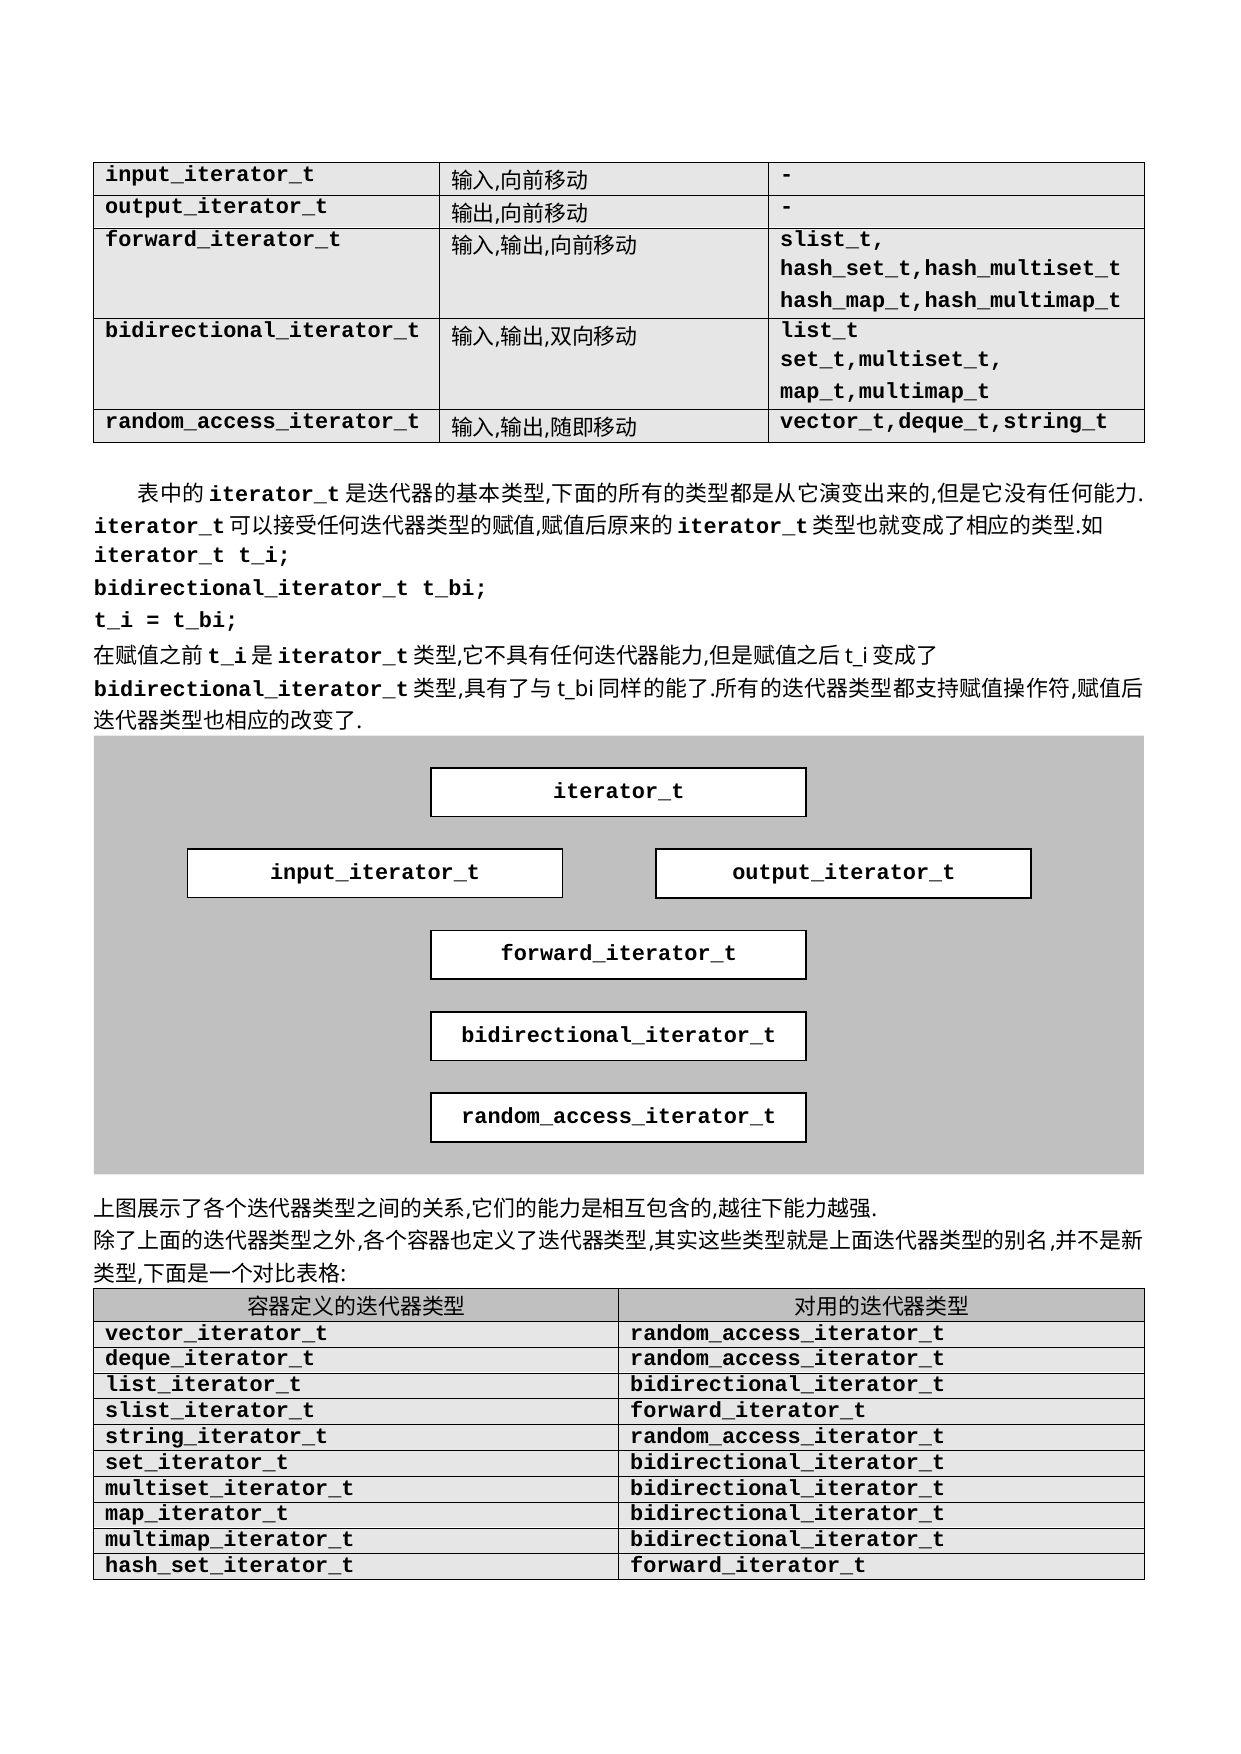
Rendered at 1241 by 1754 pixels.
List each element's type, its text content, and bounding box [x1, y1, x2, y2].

table_cell 输入,输出,向前移动 [440, 229, 768, 318]
table_cell random_access_iterator_t [619, 1322, 1144, 1347]
table_cell bidirectional_iterator_t [619, 1374, 1144, 1398]
table_cell 输入,输出,双向移动 [440, 319, 768, 409]
text bidirectional_iterator_t t_bi; [94, 573, 1144, 606]
table_header 容器定义的迭代器类型 [94, 1289, 618, 1321]
text bidirectional_iterator_t类型,具有了与t_bi同样的能了.所有的迭代器类型都支持赋值操作符,赋值后迭代器类型也相应的改变了. [94, 671, 1144, 735]
table_cell random_access_iterator_t [94, 410, 439, 442]
table_cell bidirectional_iterator_t [94, 319, 439, 409]
table_cell list_t set_t,multiset_t, map_t,multimap_t [769, 319, 1144, 409]
table_cell deque_iterator_t [94, 1348, 618, 1372]
table_cell forward_iterator_t [619, 1399, 1144, 1424]
table_cell hash_set_iterator_t [94, 1554, 618, 1579]
table_cell vector_t,deque_t,string_t [769, 410, 1144, 442]
table_cell slist_t, hash_set_t,hash_multiset_t hash_map_t,hash_multimap_t [769, 229, 1144, 318]
table_cell 输出,向前移动 [440, 196, 768, 227]
text 上图展示了各个迭代器类型之间的关系,它们的能力是相互包含的,越往下能力越强. [94, 1191, 1144, 1223]
table_cell slist_iterator_t [94, 1399, 618, 1424]
table_cell input_iterator_t [94, 163, 439, 195]
text 表中的iterator_t是迭代器的基本类型,下面的所有的类型都是从它演变出来的,但是它没有任何能力. iterator_t可以接受任何迭代器类型的赋值,赋值后原来的iterator_t类型也就变成了相应的类型.如 [94, 476, 1144, 541]
text 在赋值之前t_i是iterator_t类型,它不具有任何迭代器能力,但是赋值之后t_i变成了 [94, 638, 1144, 671]
table_cell 输入,向前移动 [440, 163, 768, 195]
table_cell - [769, 196, 1144, 227]
table_cell vector_iterator_t [94, 1322, 618, 1347]
table_cell string_iterator_t [94, 1425, 618, 1450]
table_cell set_iterator_t [94, 1451, 618, 1476]
table_cell forward_iterator_t [94, 229, 439, 318]
text 除了上面的迭代器类型之外,各个容器也定义了迭代器类型,其实这些类型就是上面迭代器类型的别名,并不是新类型,下面是一个对比表格: [94, 1223, 1144, 1288]
table_header 对用的迭代器类型 [619, 1289, 1144, 1321]
table_cell forward_iterator_t [619, 1554, 1144, 1579]
text iterator_t t_i; [94, 541, 1144, 573]
table_cell bidirectional_iterator_t [619, 1477, 1144, 1502]
table_cell random_access_iterator_t [619, 1348, 1144, 1372]
table_cell multimap_iterator_t [94, 1529, 618, 1553]
table_cell - [769, 163, 1144, 195]
table_cell bidirectional_iterator_t [619, 1503, 1144, 1527]
table_cell 输入,输出,随即移动 [440, 410, 768, 442]
text t_i = t_bi; [94, 606, 1144, 638]
table_cell multiset_iterator_t [94, 1477, 618, 1502]
table_cell list_iterator_t [94, 1374, 618, 1398]
table_cell output_iterator_t [94, 196, 439, 227]
table_cell bidirectional_iterator_t [619, 1451, 1144, 1476]
table_cell map_iterator_t [94, 1503, 618, 1527]
table_cell random_access_iterator_t [619, 1425, 1144, 1450]
table_cell bidirectional_iterator_t [619, 1529, 1144, 1553]
